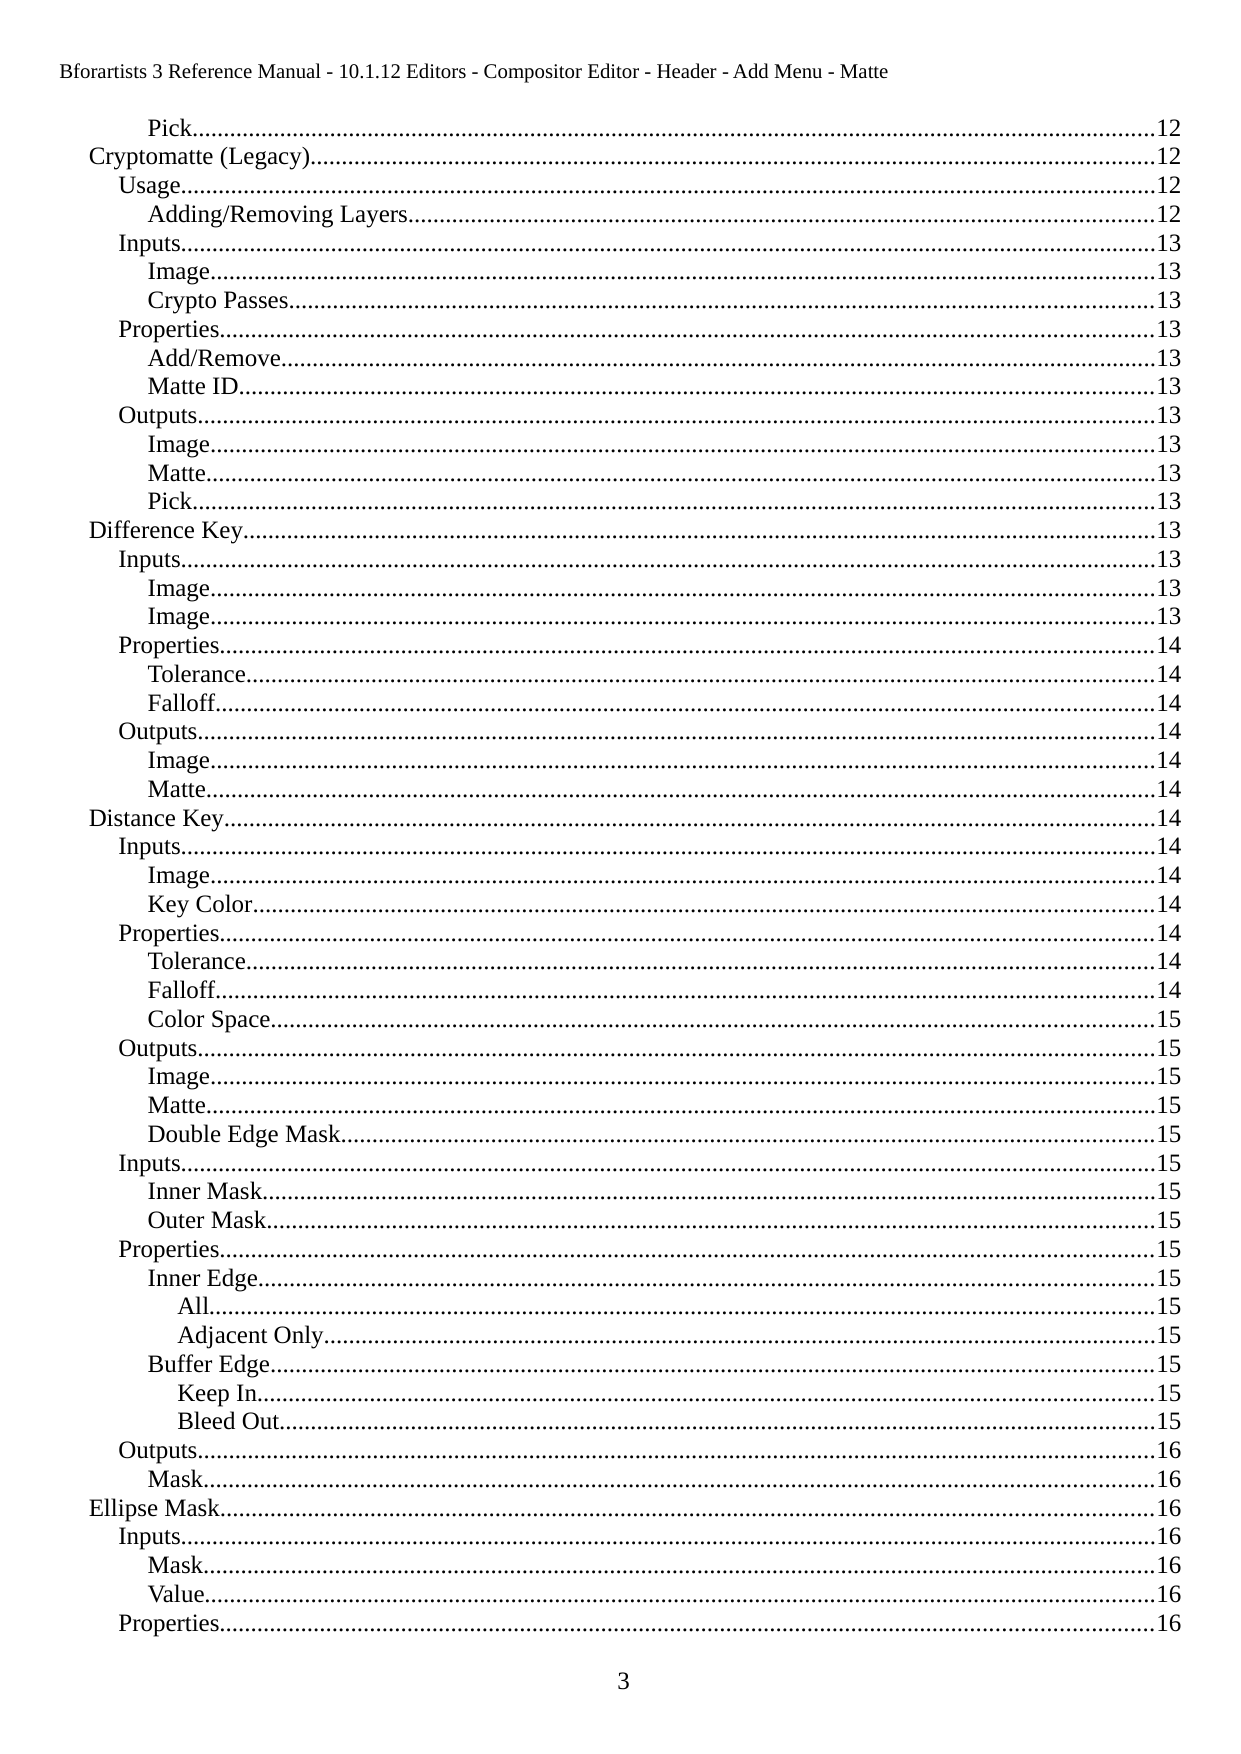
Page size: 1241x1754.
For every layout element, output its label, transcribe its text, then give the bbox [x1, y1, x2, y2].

text Outer Mask 15 [147, 1205, 1181, 1234]
text Image 14 [147, 745, 1181, 774]
text Properties 16 [118, 1608, 1181, 1636]
text Outputs 14 [118, 716, 1181, 745]
text Tolerance 14 [147, 946, 1181, 975]
text Ellipse Mask 16 [88, 1493, 1181, 1521]
text Outputs 13 [118, 400, 1181, 429]
text All 15 [177, 1291, 1181, 1320]
text Usage 12 [118, 170, 1181, 199]
text Mask 16 [147, 1464, 1181, 1493]
text Properties 15 [118, 1234, 1181, 1263]
text Image 13 [147, 256, 1181, 285]
text Falloff 14 [147, 975, 1181, 1004]
text Value 16 [147, 1579, 1181, 1608]
text Image 15 [147, 1061, 1181, 1090]
text Image 13 [147, 429, 1181, 458]
text Image 14 [147, 860, 1181, 889]
text Falloff 14 [147, 688, 1181, 716]
text Cryptomatte (Legacy) 12 [88, 141, 1181, 170]
text Inner Mask 15 [147, 1176, 1181, 1205]
text Difference Key 13 [88, 515, 1181, 544]
text Crypto Passes 13 [147, 285, 1181, 314]
text Inputs 13 [118, 228, 1181, 256]
text Inputs 14 [118, 831, 1181, 860]
text Image 13 [147, 601, 1181, 630]
text Pick 12 [147, 113, 1181, 141]
text Add/Remove 13 [147, 343, 1181, 371]
text Properties 14 [118, 630, 1181, 659]
text Image 13 [147, 573, 1181, 601]
text Double Edge Mask 15 [147, 1119, 1181, 1148]
text Outputs 16 [118, 1435, 1181, 1464]
text Adding/Removing Layers 12 [147, 199, 1181, 228]
text Matte ID 13 [147, 371, 1181, 400]
text Tolerance 14 [147, 659, 1181, 688]
text Matte 14 [147, 774, 1181, 803]
text Outputs 15 [118, 1033, 1181, 1061]
text Matte 13 [147, 458, 1181, 486]
text Color Space 15 [147, 1004, 1181, 1033]
text Inputs 16 [118, 1521, 1181, 1550]
text Inner Edge 15 [147, 1263, 1181, 1291]
text Pick 13 [147, 486, 1181, 515]
text Distance Key 14 [88, 803, 1181, 831]
text Properties 14 [118, 918, 1181, 946]
text Key Color 14 [147, 889, 1181, 918]
text Buffer Edge 15 [147, 1349, 1181, 1378]
text Matte 15 [147, 1090, 1181, 1119]
text Bleed Out 15 [177, 1406, 1181, 1435]
text Keep In 15 [177, 1378, 1181, 1406]
text Properties 13 [118, 314, 1181, 343]
text Inputs 15 [118, 1148, 1181, 1176]
text Adjacent Only 15 [177, 1320, 1181, 1349]
text Inputs 13 [118, 544, 1181, 573]
text Mask 16 [147, 1550, 1181, 1579]
